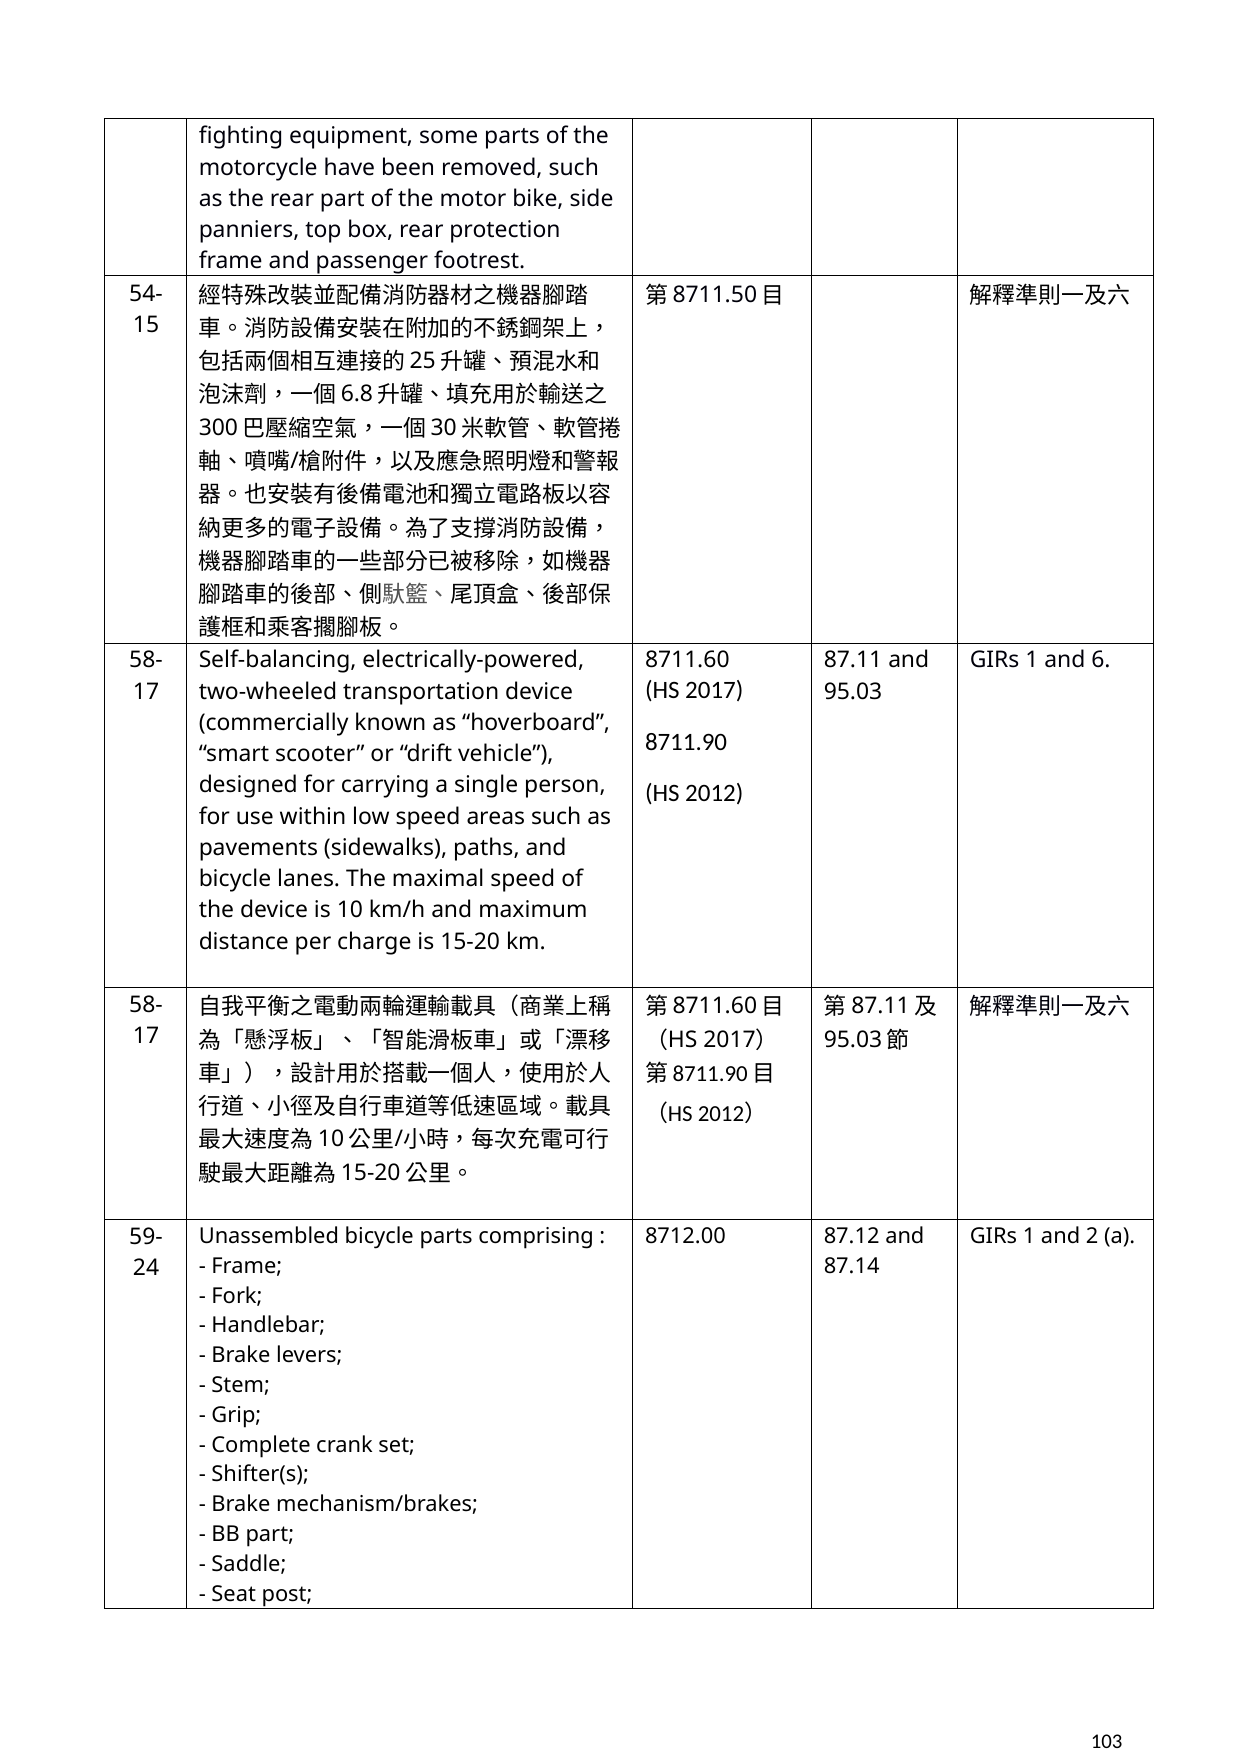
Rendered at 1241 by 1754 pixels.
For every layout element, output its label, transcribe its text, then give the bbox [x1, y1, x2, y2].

table_cell 解釋準則一及六 [958, 276, 1153, 642]
table_cell [812, 276, 957, 642]
table_cell fighting equipment, some parts of the motorcycle have been removed, such as the rear part of the motor bike, side panniers, top box, rear protection frame and passenger footrest. [187, 119, 632, 275]
table_cell Unassembled bicycle parts comprising : - Frame; - Fork; - Handlebar; - Brake levers; - Stem; - Grip; - Complete crank set; - Shifter(s); - Brake mechanism/brakes; - BB part; - Saddle; - Seat post; [187, 1220, 632, 1607]
table_cell [812, 119, 957, 275]
table_cell 87.11 and 95.03 [812, 644, 957, 987]
table_cell [958, 119, 1153, 275]
table_cell 經特殊改裝並配備消防器材之機器腳踏車。消防設備安裝在附加的不銹鋼架上，包括兩個相互連接的25升罐、預混水和泡沫劑，一個6.8升罐、填充用於輸送之300巴壓縮空氣，一個30米軟管、軟管捲軸、噴嘴/槍附件，以及應急照明燈和警報器。也安裝有後備電池和獨立電路板以容納更多的電子設備。為了支撐消防設備，機器腳踏車的一些部分已被移除，如機器腳踏車的後部、側馱籃、尾頂盒、後部保護框和乘客擱腳板。 [187, 276, 632, 642]
table_cell 第8711.60目（HS 2017） 第8711.90目（HS 2012） [633, 988, 811, 1219]
table_cell [105, 119, 186, 275]
table_cell [633, 119, 811, 275]
table_cell GIRs 1 and 2 (a). [958, 1220, 1153, 1607]
table_cell Self-balancing, electrically-powered, two-wheeled transportation device (commercially known as “hoverboard”, “smart scooter” or “drift vehicle”), designed for carrying a single person, for use within low speed areas such as pavements (sidewalks), paths, and bicycle lanes. The maximal speed of the device is 10 km/h and maximum distance per charge is 15-20 km. [187, 644, 632, 987]
table_cell 59-24 [105, 1220, 186, 1607]
table_cell 58-17 [105, 644, 186, 987]
table_cell 自我平衡之電動兩輪運輸載具（商業上稱為「懸浮板」、「智能滑板車」或「漂移車」），設計用於搭載一個人，使用於人行道、小徑及自行車道等低速區域。載具最大速度為10公里/小時，每次充電可行駛最大距離為15-20公里。 [187, 988, 632, 1219]
table_cell 第87.11及95.03節 [812, 988, 957, 1219]
table_cell 解釋準則一及六 [958, 988, 1153, 1219]
table_cell 54-15 [105, 276, 186, 642]
table_cell 8712.00 [633, 1220, 811, 1607]
table_cell GIRs 1 and 6. [958, 644, 1153, 987]
table_cell 第8711.50目 [633, 276, 811, 642]
table_cell 8711.60 (HS 2017) 8711.90 (HS 2012) [633, 644, 811, 987]
table_cell 87.12 and 87.14 [812, 1220, 957, 1607]
table_cell 58-17 [105, 988, 186, 1219]
